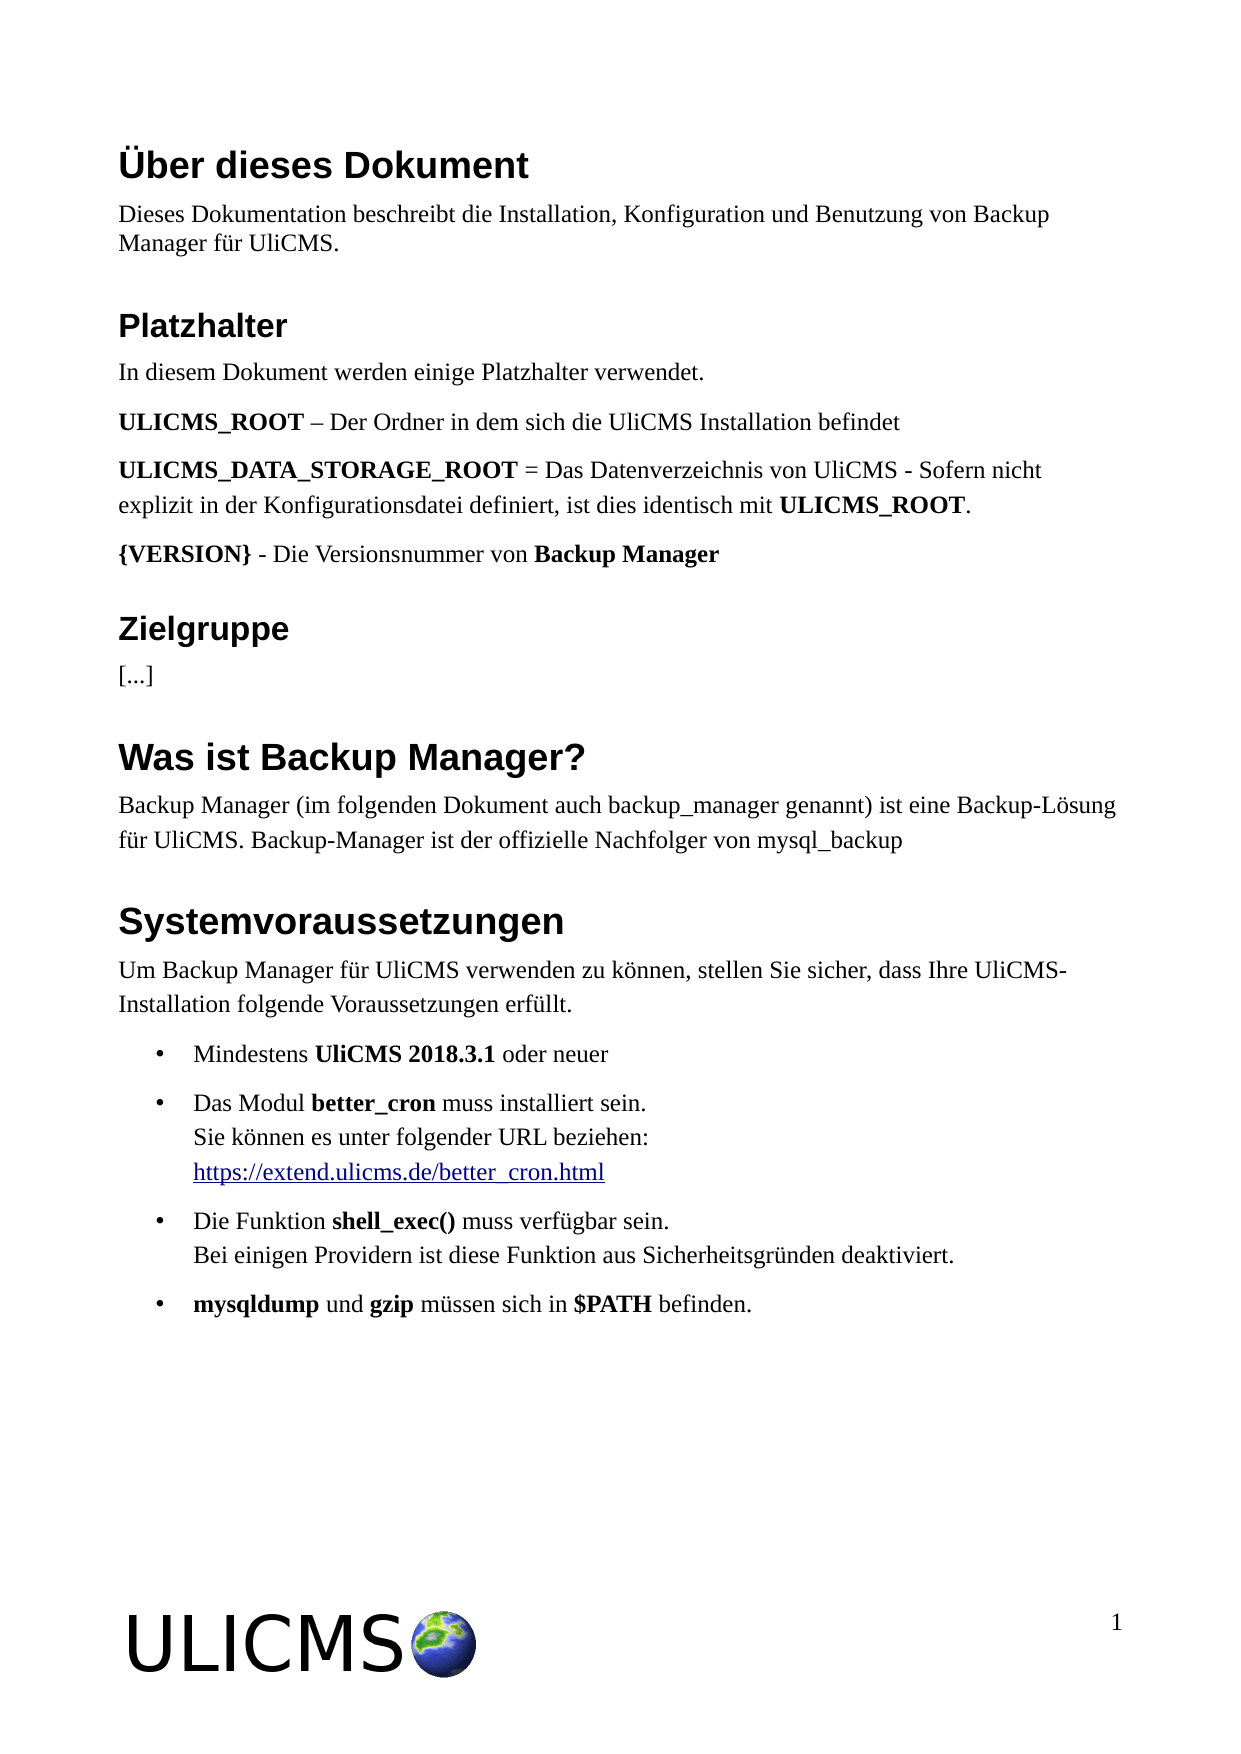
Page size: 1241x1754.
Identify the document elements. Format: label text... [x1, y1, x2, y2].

picture [118, 1607, 479, 1681]
subtitle Systemvoraussetzungen [118, 899, 1123, 943]
text Dieses Dokumentation beschreibt die Installation, Konfiguration und Benutzung von Backup Manager für UliCMS. [118, 199, 1123, 257]
subtitle Über dieses Dokument [118, 143, 1123, 187]
text Um Backup Manager für UliCMS verwenden zu können, stellen Sie sicher, dass Ihre UliCMS-Installation folgende Voraussetzungen erfüllt. [118, 955, 1123, 1018]
subtitle Zielgruppe [118, 609, 1123, 648]
text In diesem Dokument werden einige Platzhalter verwendet. [118, 357, 1123, 386]
text ULICMS_ROOT – Der Ordner in dem sich die UliCMS Installation befindet [118, 407, 1123, 435]
subtitle Was ist Backup Manager? [118, 734, 1123, 778]
text Backup Manager (im folgenden Dokument auch backup_manager genannt) ist eine Backup-Lösung für UliCMS. Backup-Manager ist der offizielle Nachfolger von mysql_backup [118, 790, 1123, 854]
text {VERSION} - Die Versionsnummer von Backup Manager [118, 539, 1123, 568]
text [...] [118, 660, 1123, 689]
list Das Modul better_cron muss installiert sein. Sie können es unter folgender URL beziehen: https://extend.ulicms.de/better_cron.html [156, 1088, 1123, 1185]
subtitle Platzhalter [118, 306, 1123, 345]
list Die Funktion shell_exec() muss verfügbar sein. Bei einigen Providern ist diese Funktion aus Sicherheitsgründen deaktiviert. [156, 1206, 1123, 1269]
list Mindestens UliCMS 2018.3.1 oder neuer [156, 1039, 1123, 1067]
text ULICMS_DATA_STORAGE_ROOT = Das Datenverzeichnis von UliCMS - Sofern nicht explizit in der Konfigurationsdatei definiert, ist dies identisch mit ULICMS_ROOT. [118, 456, 1123, 519]
list mysqldump und gzip müssen sich in $PATH befinden. [156, 1289, 1123, 1318]
